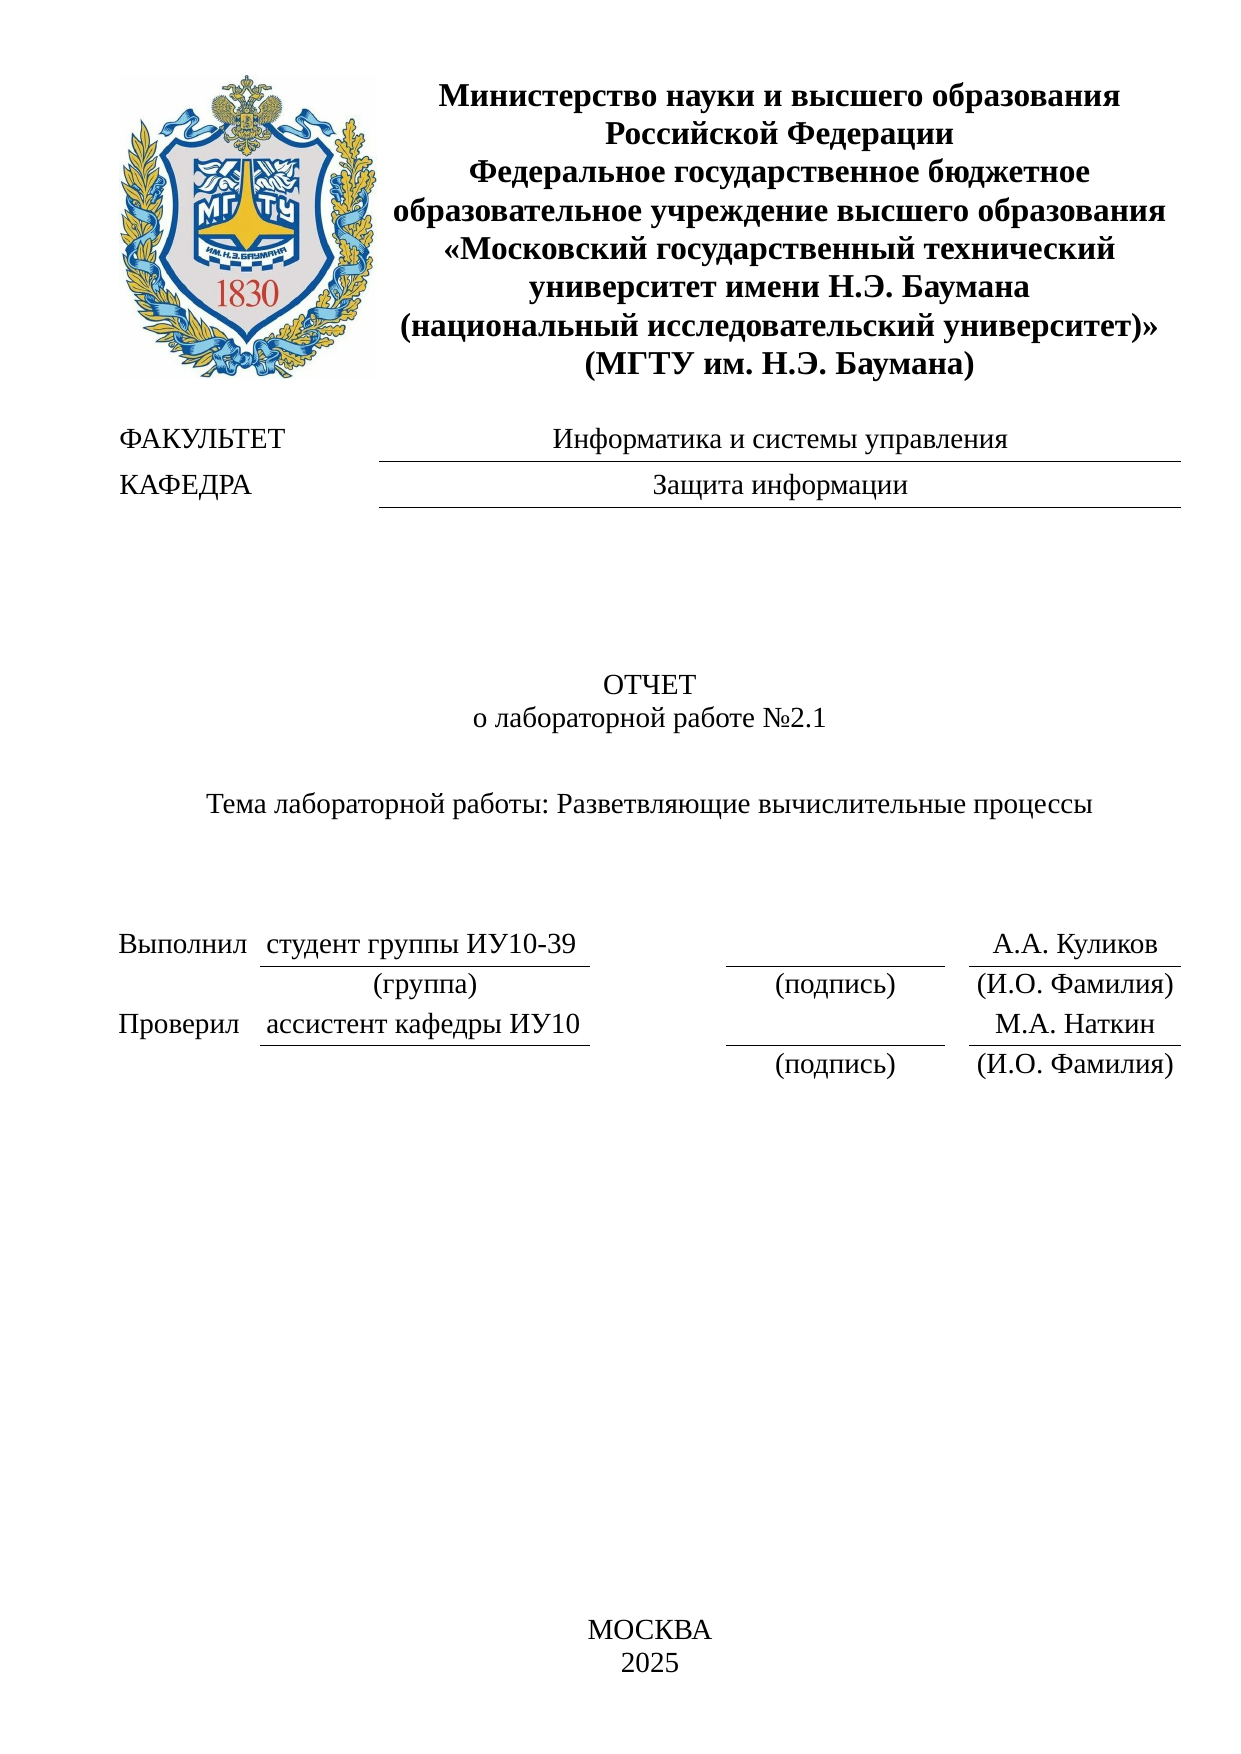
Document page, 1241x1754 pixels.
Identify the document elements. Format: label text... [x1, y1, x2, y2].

table_header Выполнил [118, 921, 260, 966]
table_cell [726, 1000, 945, 1045]
table_cell (подпись) [726, 967, 945, 1000]
table_cell [590, 1000, 726, 1045]
table_header [590, 921, 726, 966]
table_cell [945, 1000, 969, 1045]
table_header [726, 921, 945, 966]
table_cell [118, 1045, 260, 1080]
table_header А.А. Куликов [969, 921, 1181, 966]
table_cell (И.О. Фамилия) [969, 967, 1181, 1000]
table_cell КАФЕДРА [118, 461, 379, 507]
table_header ФАКУЛЬТЕТ [118, 416, 379, 461]
table_cell (группа) [260, 967, 590, 1000]
table_cell [590, 966, 726, 1000]
table_cell М.А. Наткин [969, 1000, 1181, 1045]
table_cell [260, 1046, 590, 1080]
table_cell [118, 966, 260, 1000]
table_cell Проверил [118, 1000, 260, 1045]
table_header Информатика и системы управления [379, 416, 1181, 461]
table_cell [945, 1045, 969, 1080]
table_header студент группы ИУ10-39 [260, 921, 590, 966]
table_cell [945, 966, 969, 1000]
table_cell (И.О. Фамилия) [969, 1046, 1181, 1080]
table_cell [590, 1045, 726, 1080]
table_cell Защита информации [379, 462, 1181, 507]
table_header [945, 921, 969, 966]
text ОТЧЕТ о лабораторной работе №2.1 [118, 667, 1181, 734]
text Тема лабораторной работы: Разветвляющие вычислительные процессы [118, 786, 1181, 820]
table_cell (подпись) [726, 1046, 945, 1080]
table_cell ассистент кафедры ИУ10 [260, 1000, 590, 1045]
